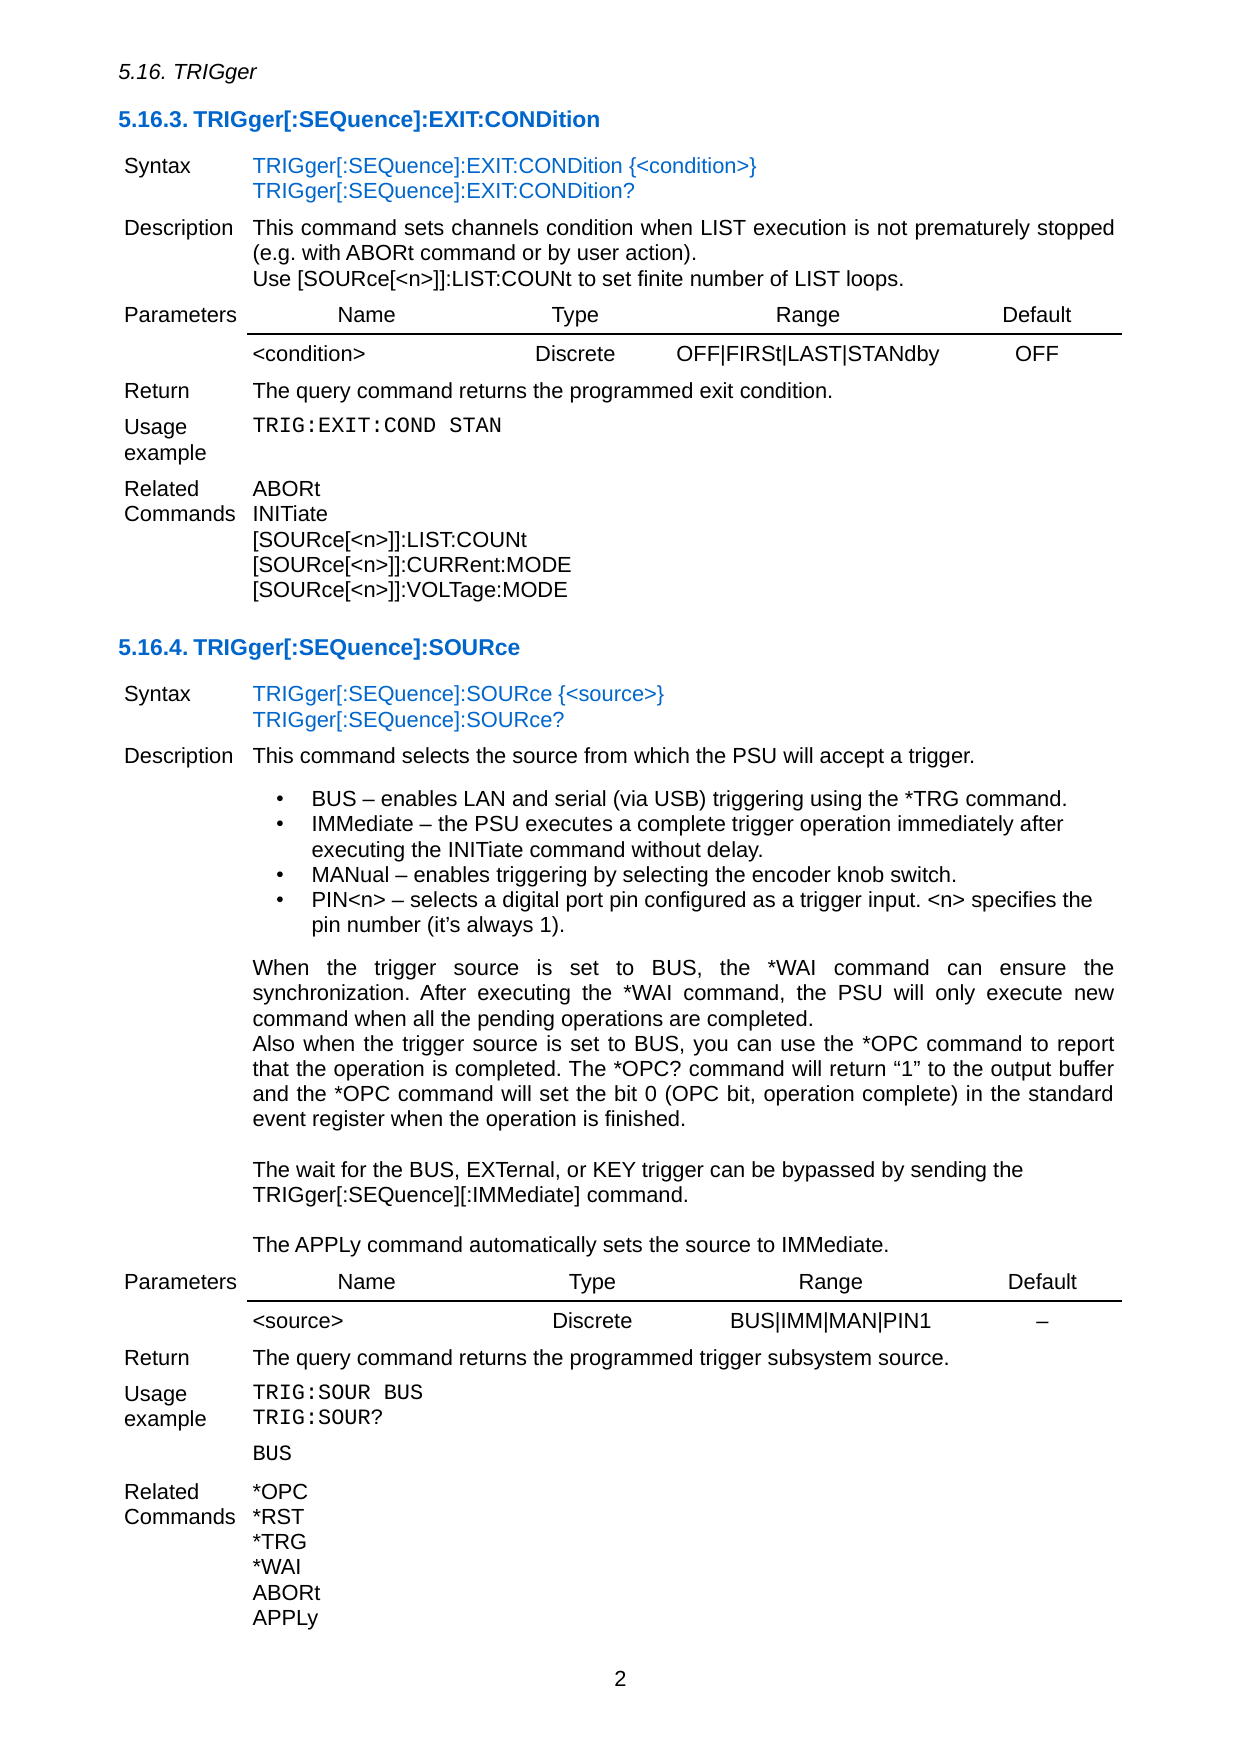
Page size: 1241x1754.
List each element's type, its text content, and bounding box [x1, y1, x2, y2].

table_cell Name [247, 296, 486, 333]
table_cell – [963, 1302, 1122, 1339]
table_cell BUS|IMM|MAN|PIN1 [698, 1302, 963, 1339]
table_cell Default [963, 1263, 1122, 1300]
table_cell Description [118, 738, 247, 1263]
subtitle TRIGger[:SEQuence]:EXIT:CONDition [118, 106, 1122, 133]
table_header TRIGger[:SEQuence]:SOURce {<source>} TRIGger[:SEQuence]:SOURce? [247, 676, 1122, 737]
table_header Syntax [118, 676, 247, 737]
table_cell [118, 1300, 247, 1339]
table_cell Type [486, 1263, 698, 1300]
table_cell Parameters [118, 296, 247, 333]
table_cell OFF|FIRSt|LAST|STANdby [664, 335, 952, 372]
table_cell TRIG:SOUR BUS TRIG:SOUR? BUS [247, 1375, 1122, 1473]
table_header TRIGger[:SEQuence]:EXIT:CONDition {<condition>} TRIGger[:SEQuence]:EXIT:CONDition? [247, 148, 1122, 209]
table_cell Type [486, 296, 664, 333]
table_cell Discrete [486, 335, 664, 372]
table_header Syntax [118, 148, 247, 209]
table_cell The query command returns the programmed exit condition. [247, 372, 1122, 408]
table_cell Range [664, 296, 952, 333]
table_cell Return [118, 1339, 247, 1375]
table_cell Related Commands [118, 470, 247, 608]
table_cell Range [698, 1263, 963, 1300]
table_cell Usage example [118, 409, 247, 470]
table_cell Discrete [486, 1302, 698, 1339]
table_cell OFF [952, 335, 1122, 372]
subtitle TRIGger[:SEQuence]:SOURce [118, 634, 1122, 661]
table_cell <condition> [247, 335, 486, 372]
table_cell Description [118, 209, 247, 296]
table_cell This command sets channels condition when LIST execution is not prematurely stopped (e.g. with ABORt command or by user action). Use [SOURce[<n>]]:LIST:COUNt to set finite number of LIST loops. [247, 209, 1122, 296]
table_cell Parameters [118, 1263, 247, 1300]
table_cell Related Commands [118, 1473, 247, 1636]
table_cell Name [247, 1263, 486, 1300]
table_cell The query command returns the programmed trigger subsystem source. [247, 1339, 1122, 1375]
table_cell ABORt INITiate [SOURce[<n>]]:LIST:COUNt [SOURce[<n>]]:CURRent:MODE [SOURce[<n>]]:VOLTage:MODE [247, 470, 1122, 608]
table_cell <source> [247, 1302, 486, 1339]
table_cell This command selects the source from which the PSU will accept a trigger. BUS – enables LAN and serial (via USB) triggering using the *TRG command. IMMediate – the PSU executes a complete trigger operation immediately after executing the INITiate command without delay. MANual – enables triggering by selecting the encoder knob switch. PIN<n> – selects a digital port pin configured as a trigger input. <n> specifies the pin number (it’s always 1). When the trigger source is set to BUS, the *WAI command can ensure the synchronization. After executing the *WAI command, the PSU will only execute new command when all the pending operations are completed. Also when the trigger source is set to BUS, you can use the *OPC command to report that the operation is completed. The *OPC? command will return “1” to the output buffer and the *OPC command will set the bit 0 (OPC bit, operation complete) in the standard event register when the operation is finished. The wait for the BUS, EXTernal, or KEY trigger can be bypassed by sending the TRIGger[:SEQuence][:IMMediate] command. The APPLy command automatically sets the source to IMMediate. [247, 738, 1122, 1263]
table_cell Usage example [118, 1375, 247, 1473]
table_cell [118, 333, 247, 372]
table_cell *OPC *RST *TRG *WAI ABORt APPLy [247, 1473, 1122, 1636]
table_cell TRIG:EXIT:COND STAN [247, 409, 1122, 470]
table_cell Return [118, 372, 247, 408]
table_cell Default [952, 296, 1122, 333]
